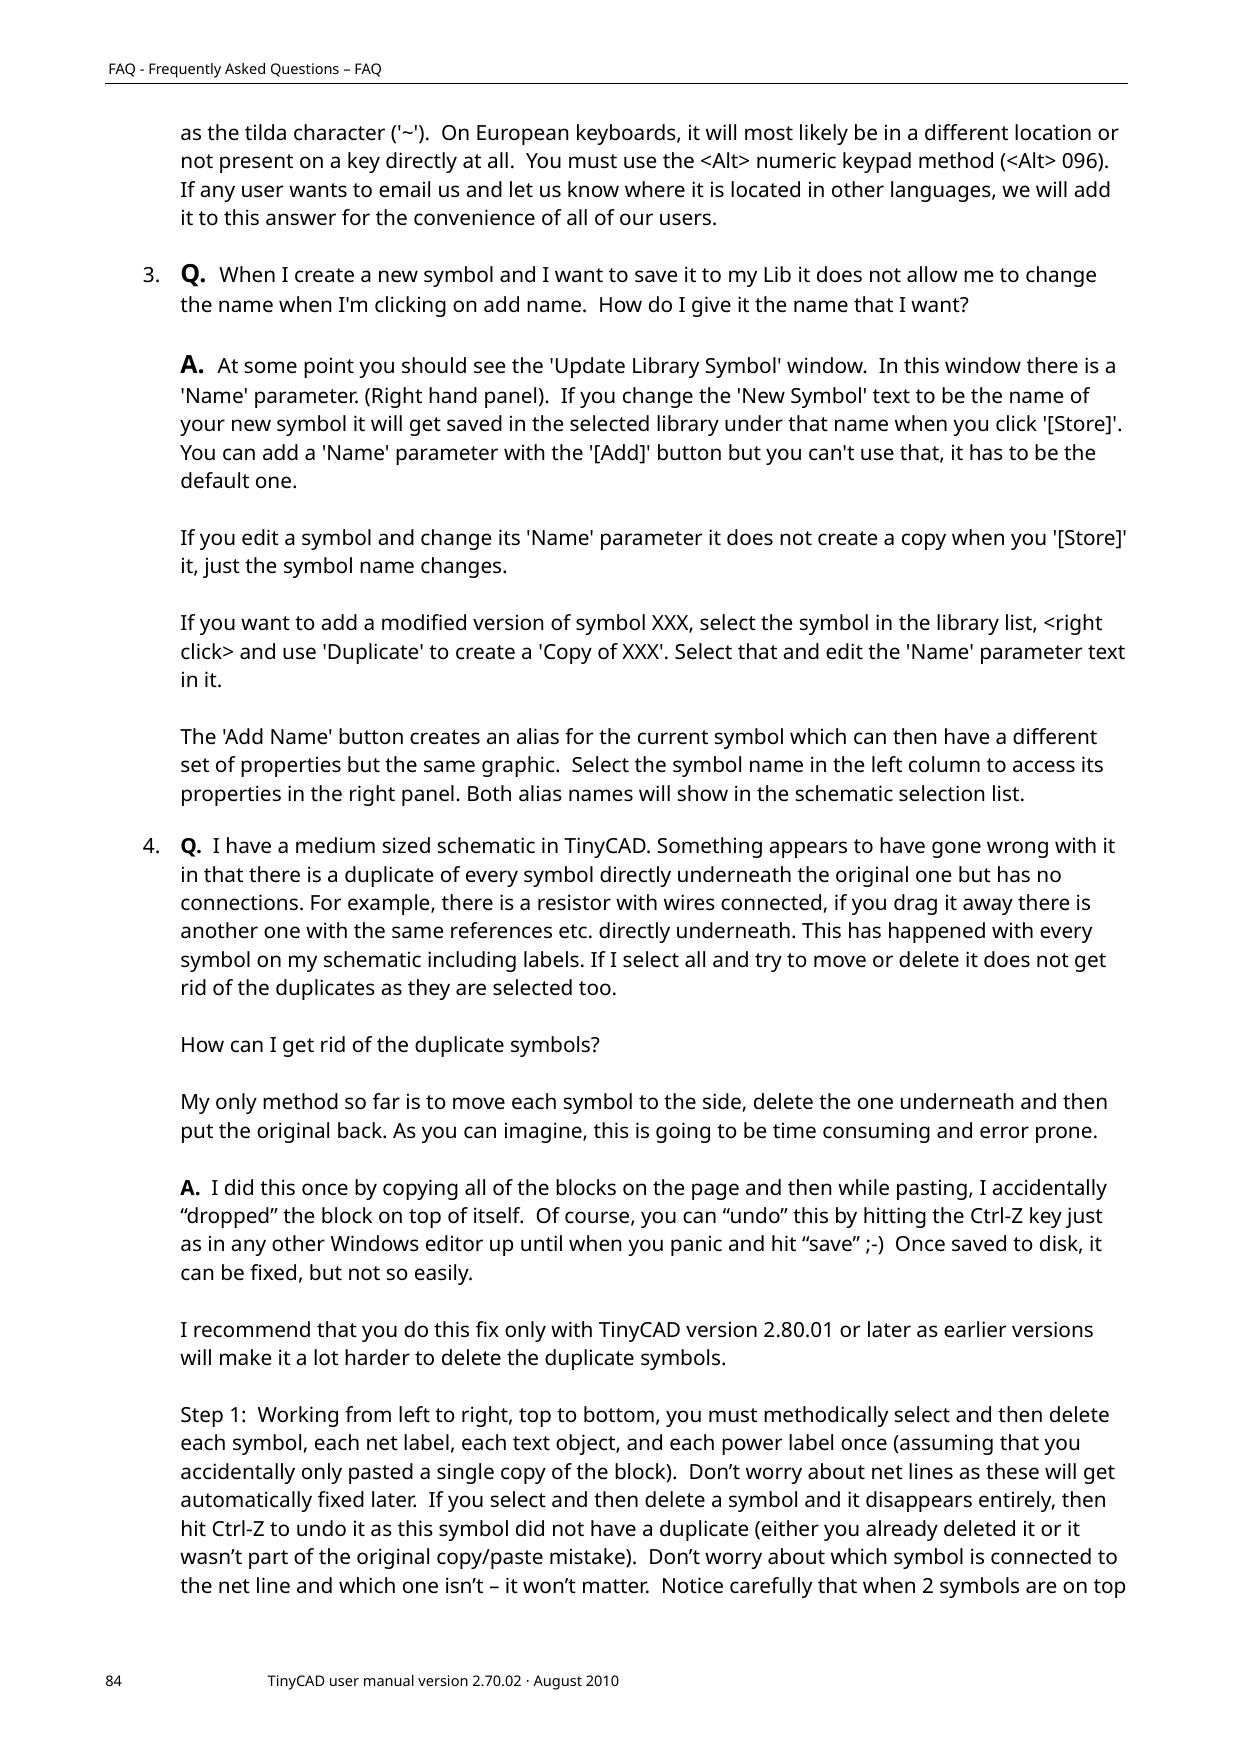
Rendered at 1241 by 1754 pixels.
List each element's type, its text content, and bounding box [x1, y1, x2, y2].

list Q. I have a medium sized schematic in TinyCAD. Something appears to have gone wrong with it in that there is a duplicate of every symbol directly underneath the original one but has no connections. For example, there is a resistor with wires connected, if you drag it away there is another one with the same references etc. directly underneath. This has happened with every symbol on my schematic including labels. If I select all and try to move or delete it does not get rid of the duplicates as they are selected too. How can I get rid of the duplicate symbols? My only method so far is to move each symbol to the side, delete the one underneath and then put the original back. As you can imagine, this is going to be time consuming and error prone. A. I did this once by copying all of the blocks on the page and then while pasting, I accidentally “dropped” the block on top of itself. Of course, you can “undo” this by hitting the Ctrl-Z key just as in any other Windows editor up until when you panic and hit “save” ;-) Once saved to disk, it can be fixed, but not so easily. I recommend that you do this fix only with TinyCAD version 2.80.01 or later as earlier versions will make it a lot harder to delete the duplicate symbols. Step 1: Working from left to right, top to bottom, you must methodically select and then delete each symbol, each net label, each text object, and each power label once (assuming that you accidentally only pasted a single copy of the block). Don’t worry about net lines as these will get automatically fixed later. If you select and then delete a symbol and it disappears entirely, then hit Ctrl-Z to undo it as this symbol did not have a duplicate (either you already deleted it or it wasn’t part of the original copy/paste mistake). Don’t worry about which symbol is connected to the net line and which one isn’t – it won’t matter. Notice carefully that when 2 symbols are on top [143, 831, 1128, 1599]
list as the tilda character ('~'). On European keyboards, it will most likely be in a different location or not present on a key directly at all. You must use the <Alt> numeric keypad method (<Alt> 096). If any user wants to email us and let us know where it is located in other languages, we will add it to this answer for the convenience of all of our users. [143, 118, 1128, 232]
list Q. When I create a new symbol and I want to save it to my Lib it does not allow me to change the name when I'm clicking on add name. How do I give it the name that I want? A. At some point you should see the 'Update Library Symbol' window. In this window there is a 'Name' parameter. (Right hand panel). If you change the 'New Symbol' text to be the name of your new symbol it will get saved in the selected library under that name when you click '[Store]'. You can add a 'Name' parameter with the '[Add]' button but you can't use that, it has to be the default one. If you edit a symbol and change its 'Name' parameter it does not create a copy when you '[Store]' it, just the symbol name changes. If you want to add a modified version of symbol XXX, select the symbol in the library list, <right click> and use 'Duplicate' to create a 'Copy of XXX'. Select that and edit the 'Name' parameter text in it. The 'Add Name' button creates an alias for the current symbol which can then have a different set of properties but the same graphic. Select the symbol name in the left column to access its properties in the right panel. Both alias names will show in the schematic selection list. [143, 256, 1128, 807]
